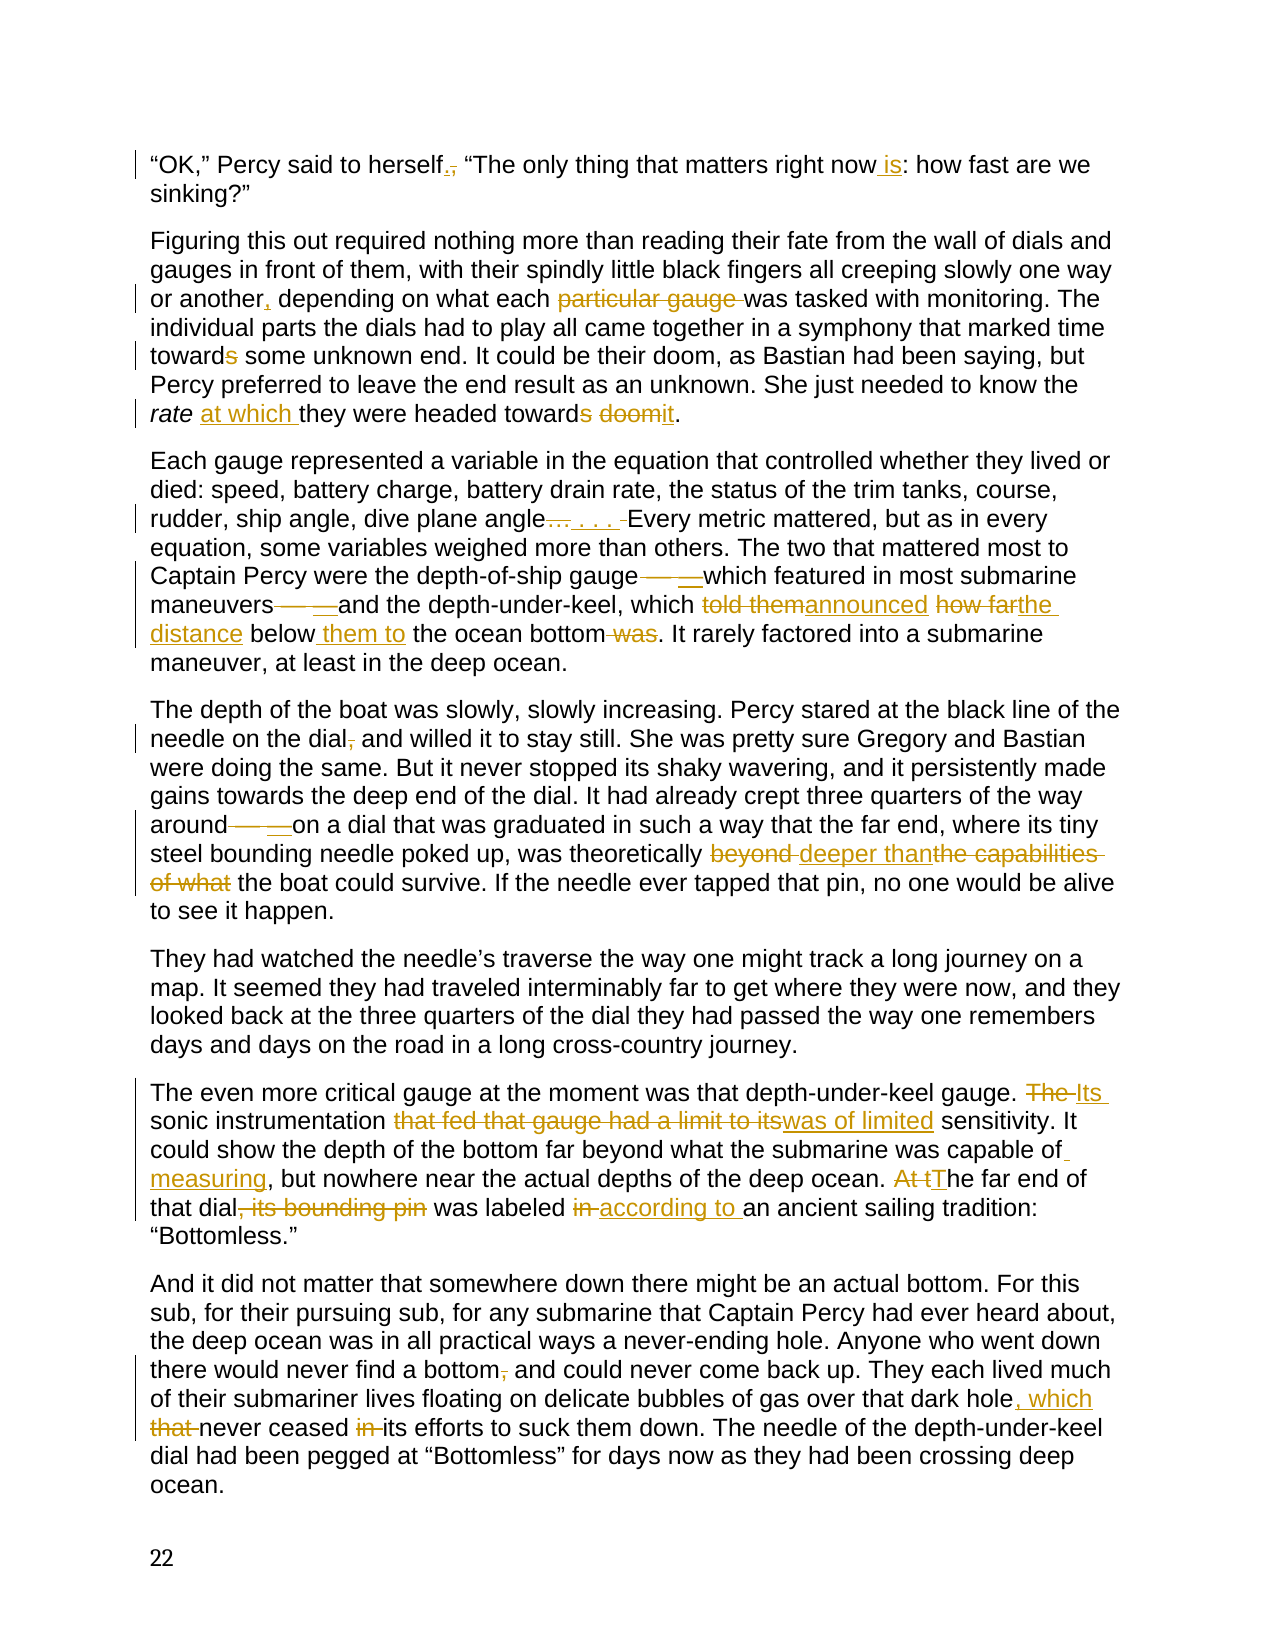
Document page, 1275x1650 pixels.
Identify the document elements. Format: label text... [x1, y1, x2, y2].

text They had watched the needle’s traverse the way one might track a long journey on a map. It seemed they had traveled interminably far to get where they were now, and they looked back at the three quarters of the dial they had passed the way one remembers days and days on the road in a long cross-country journey. [150, 944, 1125, 1059]
text And it did not matter that somewhere down there might be an actual bottom. For this sub, for their pursuing sub, for any submarine that Captain Percy had ever heard about, the deep ocean was in all practical ways a never-ending hole. Anyone who went down there would never find a bottom and could never come back up. They each lived much of their submariner lives floating on delicate bubbles of gas over that dark hole, which never ceased its efforts to suck them down. The needle of the depth-under-keel dial had been pegged at “Bottomless” for days now as they had been crossing deep ocean. [150, 1269, 1125, 1499]
text The depth of the boat was slowly, slowly increasing. Percy stared at the black line of the needle on the dial and willed it to stay still. She was pretty sure Gregory and Bastian were doing the same. But it never stopped its shaky wavering, and it persistently made gains towards the deep end of the dial. It had already crept three quarters of the way around—on a dial that was graduated in such a way that the far end, where its tiny steel bounding needle poked up, was theoretically deeper than the boat could survive. If the needle ever tapped that pin, no one would be alive to see it happen. [150, 695, 1125, 925]
text The even more critical gauge at the moment was that depth-under-keel gauge. Its sonic instrumentation was of limited sensitivity. It could show the depth of the bottom far beyond what the submarine was capable of measuring, but nowhere near the actual depths of the deep ocean. The far end of that dial was labeled according to an ancient sailing tradition: “Bottomless.” [150, 1077, 1125, 1250]
text Figuring this out required nothing more than reading their fate from the wall of dials and gauges in front of them, with their spindly little black fingers all creeping slowly one way or another, depending on what each was tasked with monitoring. The individual parts the dials had to play all came together in a symphony that marked time toward some unknown end. It could be their doom, as Bastian had been saying, but Percy preferred to leave the end result as an unknown. She just needed to know the rate at which they were headed toward it. [150, 226, 1125, 427]
text “OK,” Percy said to herself. “The only thing that matters right now is: how fast are we sinking?” [150, 150, 1125, 207]
text Each gauge represented a variable in the equation that controlled whether they lived or died: speed, battery charge, battery drain rate, the status of the trim tanks, course, rudder, ship angle, dive plane angle . . . Every metric mattered, but as in every equation, some variables weighed more than others. The two that mattered most to Captain Percy were the depth-of-ship gauge—which featured in most submarine maneuvers—and the depth-under-keel, which announced the distance below them to the ocean bottom. It rarely factored into a submarine maneuver, at least in the deep ocean. [150, 446, 1125, 676]
